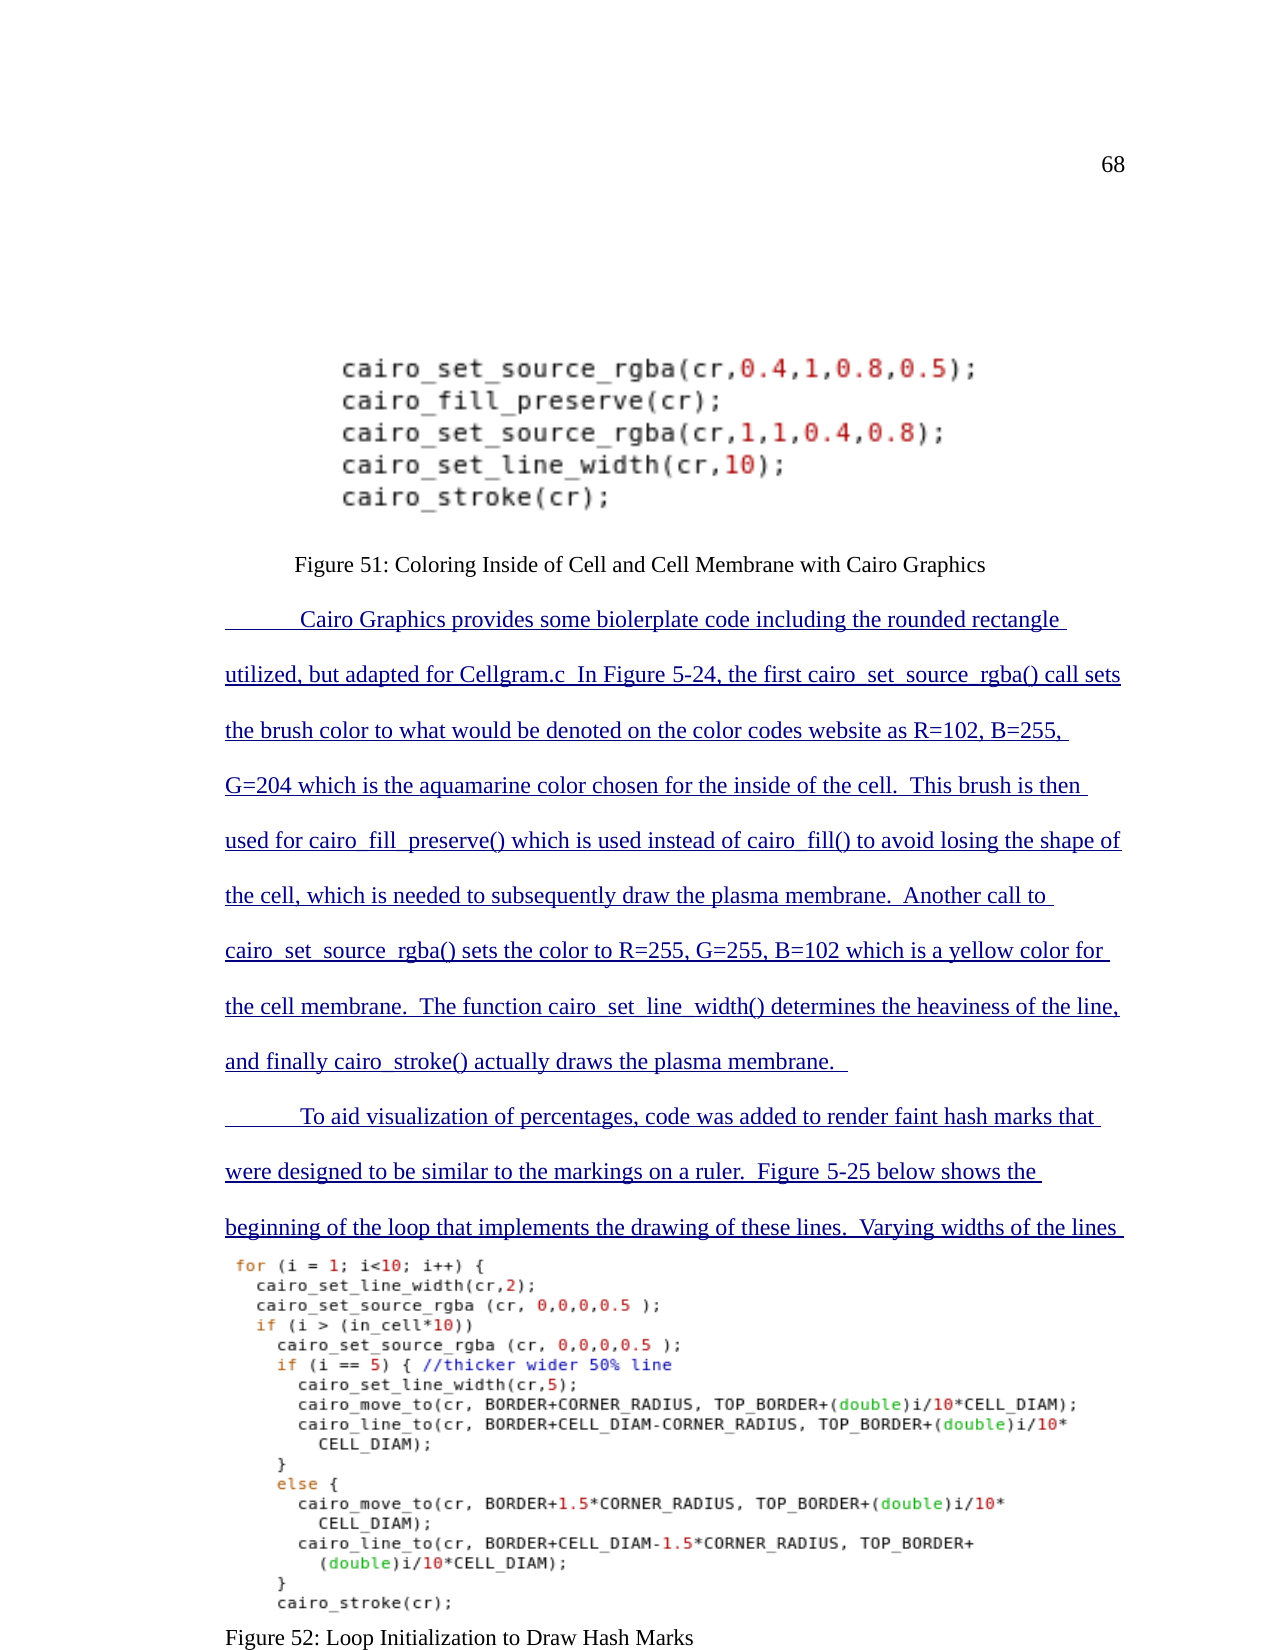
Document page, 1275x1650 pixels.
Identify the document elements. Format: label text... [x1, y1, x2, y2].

picture [294, 326, 1028, 552]
picture [225, 1250, 1091, 1624]
text Figure 52: Loop Initialization to Draw Hash Marks [225, 1624, 1091, 1650]
text Figure 51: Coloring Inside of Cell and Cell Membrane with Cairo Graphics [294, 552, 1028, 578]
text To aid visualization of percentages, code was added to render faint hash marks that were designed to be similar to the markings on a ruler. Figure 5-25 below shows the beginning of the loop that implements the drawing of these lines. Varying widths of the lines [225, 1102, 1125, 1240]
text Cairo Graphics provides some biolerplate code including the rounded rectangle utilized, but adapted for Cellgram.c In Figure 5-24, the first cairo_set_source_rgba() call sets the brush color to what would be denoted on the color codes website as R=102, B=255, G=204 which is the aquamarine color chosen for the inside of the cell. This brush is then used for cairo_fill_preserve() which is used instead of cairo_fill() to avoid losing the shape of the cell, which is needed to subsequently draw the plasma membrane. Another call to cairo_set_source_rgba() sets the color to R=255, G=255, B=102 which is a yellow color for the cell membrane. The function cairo_set_line_width() determines the heaviness of the line, and finally cairo_stroke() actually draws the plasma membrane. [225, 330, 1125, 1074]
